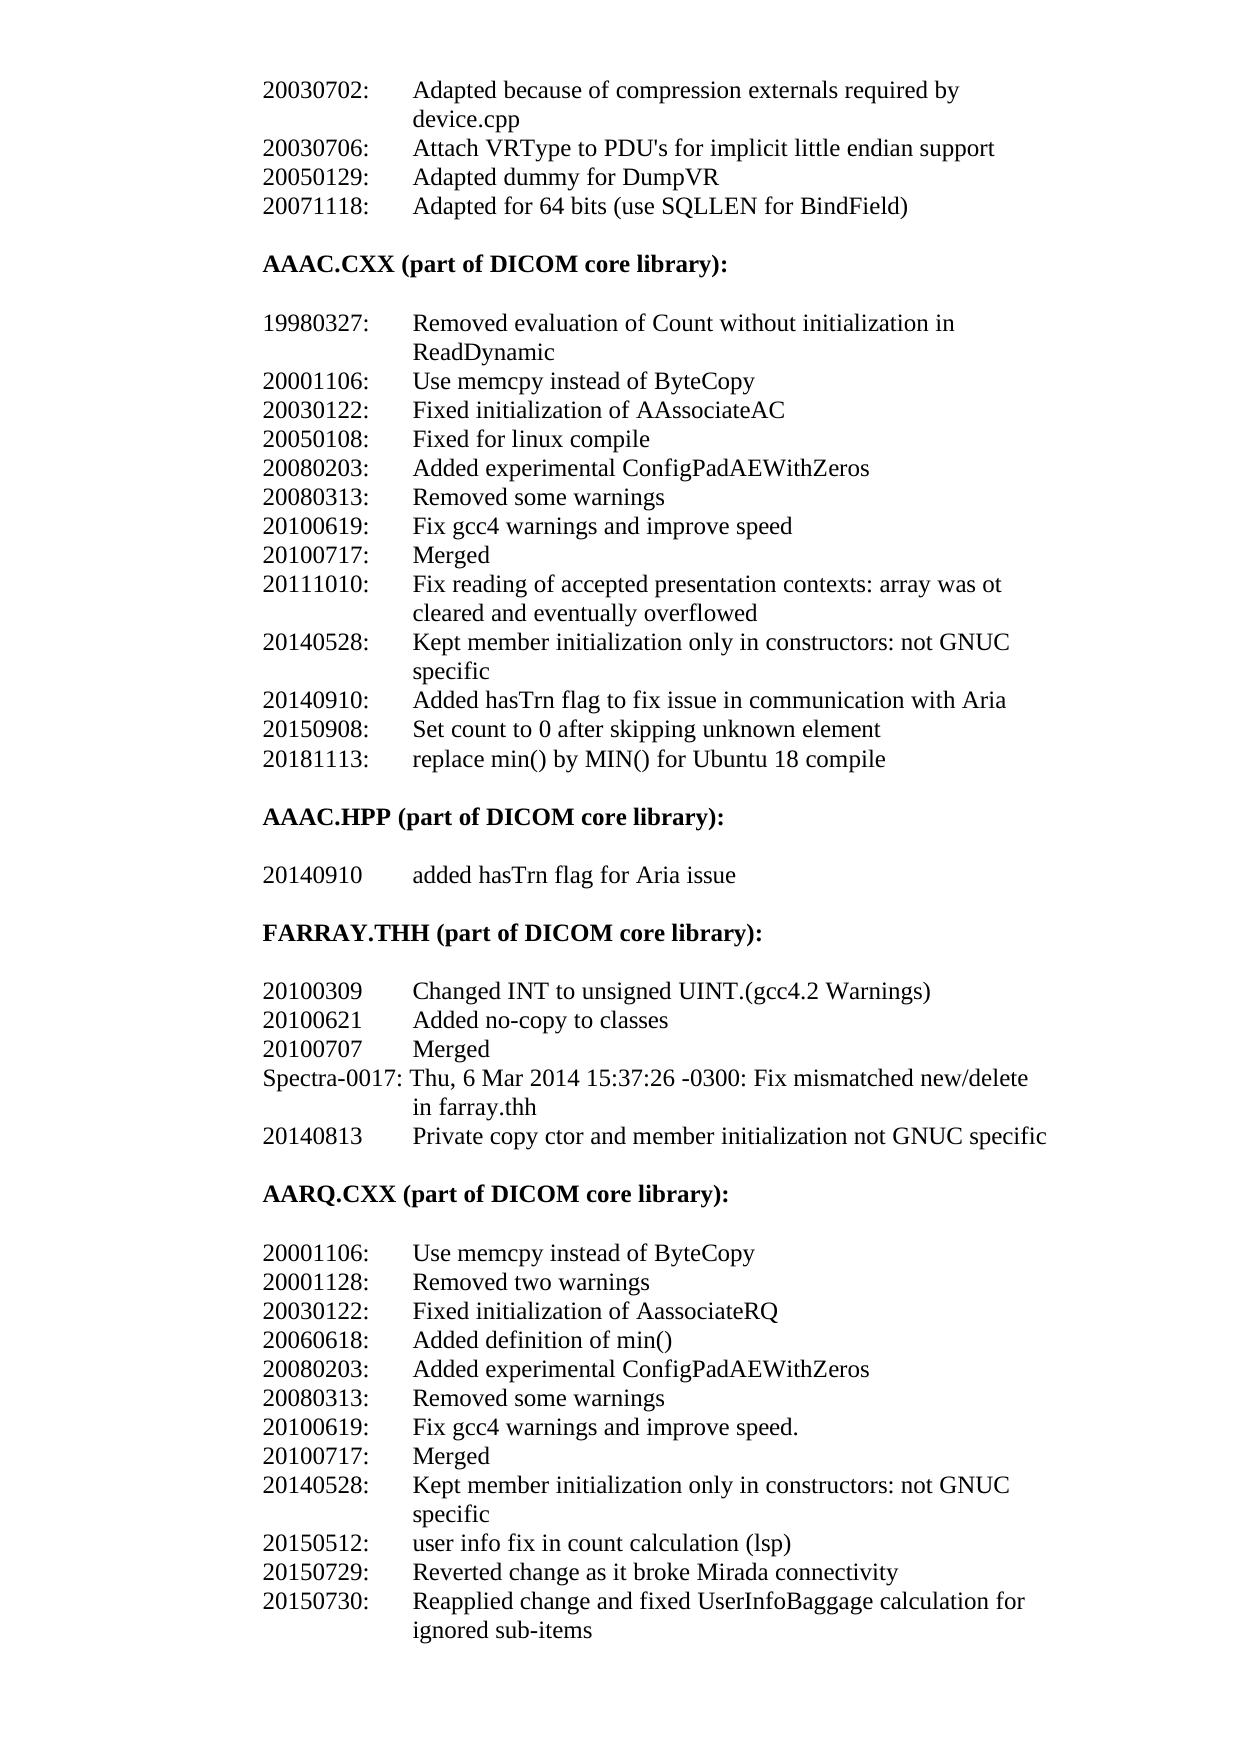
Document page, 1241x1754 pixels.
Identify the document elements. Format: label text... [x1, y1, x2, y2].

text 20111010: Fix reading of accepted presentation contexts: array was ot cleared and eventually overflowed [262, 569, 1053, 627]
text 20100309 Changed INT to unsigned UINT.(gcc4.2 Warnings) [262, 976, 1053, 1005]
text AARQ.CXX (part of DICOM core library): [262, 1179, 1053, 1208]
text 20001106: Use memcpy instead of ByteCopy [187, 366, 1053, 395]
text 20001106: Use memcpy instead of ByteCopy [262, 1237, 1053, 1267]
text 20100619: Fix gcc4 warnings and improve speed. [262, 1412, 1053, 1441]
text 20100621 Added no-copy to classes [262, 1005, 1053, 1034]
text 20060618: Added definition of min() [262, 1325, 1053, 1354]
text 20080203: Added experimental ConfigPadAEWithZeros [262, 1354, 1053, 1383]
text Spectra-0017: Thu, 6 Mar 2014 15:37:26 -0300: Fix mismatched new/delete in farray.thh [262, 1063, 1053, 1121]
text 20080313: Removed some warnings [262, 482, 1053, 511]
text 20140910: Added hasTrn flag to fix issue in communication with Aria [262, 685, 1053, 714]
text 20050129: Adapted dummy for DumpVR [262, 162, 1053, 191]
text 20150730: Reapplied change and fixed UserInfoBaggage calculation for ignored sub-items [262, 1586, 1053, 1644]
text 20140528: Kept member initialization only in constructors: not GNUC specific [262, 1470, 1053, 1528]
text 20150908: Set count to 0 after skipping unknown element [262, 714, 1053, 743]
text 20030122: Fixed initialization of AassociateRQ [262, 1296, 1053, 1325]
text 20150512: user info fix in count calculation (lsp) [262, 1528, 1053, 1557]
text 19980327: Removed evaluation of Count without initialization in ReadDynamic [262, 307, 1053, 366]
text 20140813 Private copy ctor and member initialization not GNUC specific [262, 1121, 1053, 1150]
text 20150729: Reverted change as it broke Mirada connectivity [262, 1557, 1053, 1586]
text 20030122: Fixed initialization of AAssociateAC [187, 395, 1053, 424]
text 20100717: Merged [262, 1441, 1053, 1470]
text 20071118: Adapted for 64 bits (use SQLLEN for BindField) [262, 191, 1053, 220]
text 20050108: Fixed for linux compile [262, 424, 1053, 453]
text FARRAY.THH (part of DICOM core library): [262, 918, 1053, 947]
text AAAC.HPP (part of DICOM core library): [262, 802, 1053, 831]
text 20100717: Merged [262, 540, 1053, 569]
text AAAC.CXX (part of DICOM core library): [262, 249, 1053, 278]
text 20001128: Removed two warnings [262, 1267, 1053, 1296]
text 20100619: Fix gcc4 warnings and improve speed [262, 511, 1053, 540]
text 20140528: Kept member initialization only in constructors: not GNUC specific [262, 627, 1053, 685]
text 20100707 Merged [262, 1034, 1053, 1063]
text 20030702: Adapted because of compression externals required by device.cpp [262, 75, 1053, 133]
text 20030706: Attach VRType to PDU's for implicit little endian support [262, 133, 1053, 162]
text 20181113: replace min() by MIN() for Ubuntu 18 compile [262, 743, 1053, 772]
text 20080203: Added experimental ConfigPadAEWithZeros [262, 453, 1053, 482]
text 20080313: Removed some warnings [262, 1383, 1053, 1412]
text 20140910 added hasTrn flag for Aria issue [262, 860, 1053, 889]
